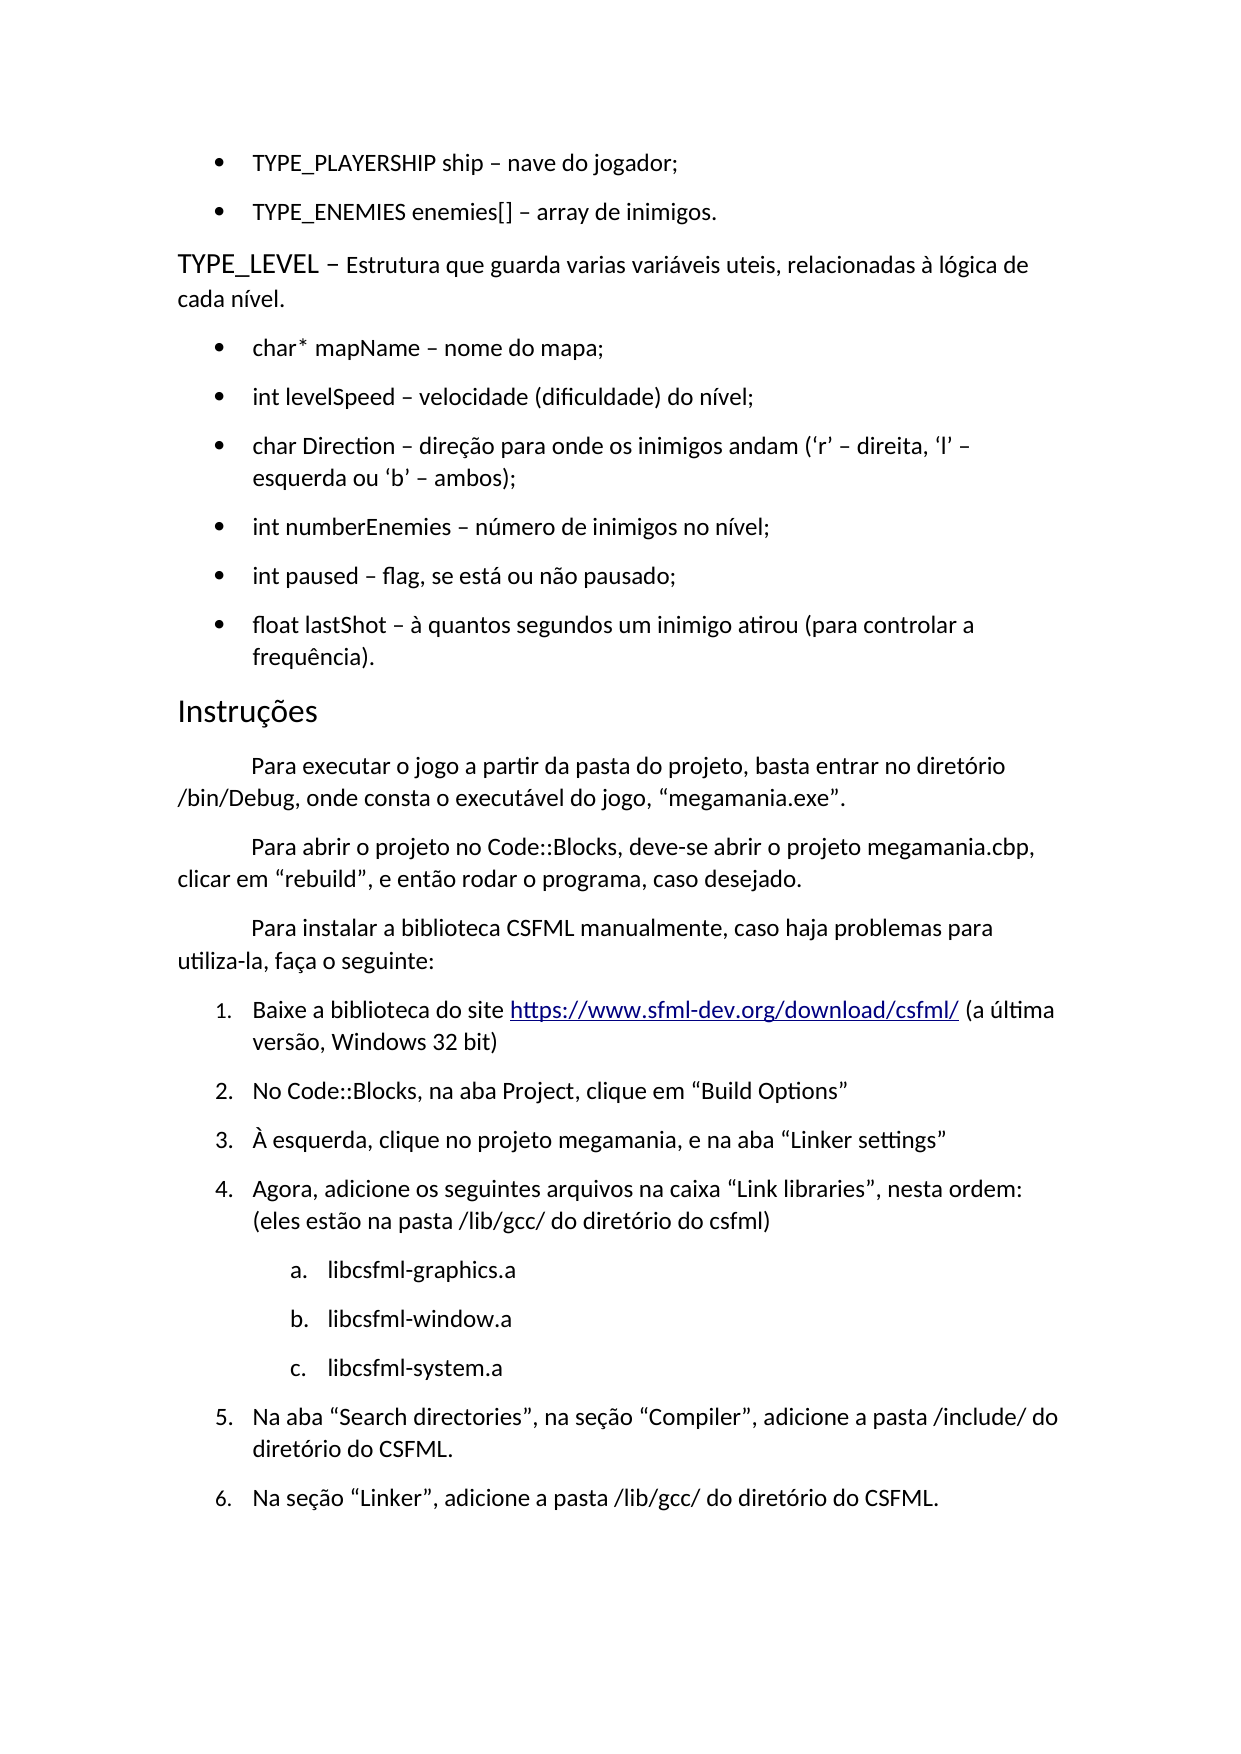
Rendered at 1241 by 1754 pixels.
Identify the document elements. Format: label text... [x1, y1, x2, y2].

list int levelSpeed – velocidade (dificuldade) do nível; [215, 381, 1063, 411]
text Para abrir o projeto no Code::Blocks, deve-se abrir o projeto megamania.cbp, clicar em “rebuild”, e então rodar o programa, caso desejado. [177, 831, 1063, 894]
list À esquerda, clique no projeto megamania, e na aba “Linker settings” [215, 1124, 1063, 1154]
text Instruções [177, 690, 1063, 731]
text Para executar o jogo a partir da pasta do projeto, basta entrar no diretório /bin/Debug, onde consta o executável do jogo, “megamania.exe”. [177, 750, 1063, 813]
list char* mapName – nome do mapa; [215, 332, 1063, 362]
list libcsfml-window.a [290, 1303, 1063, 1334]
list libcsfml-graphics.a [290, 1254, 1063, 1285]
list TYPE_ENEMIES enemies[] – array de inimigos. [215, 197, 1063, 227]
list float lastShot – à quantos segundos um inimigo atirou (para controlar a frequência). [215, 609, 1063, 672]
list Agora, adicione os seguintes arquivos na caixa “Link libraries”, nesta ordem: (eles estão na pasta /lib/gcc/ do diretório do csfml) [215, 1173, 1063, 1236]
list int numberEnemies – número de inimigos no nível; [215, 511, 1063, 542]
text Para instalar a biblioteca CSFML manualmente, caso haja problemas para utiliza-la, faça o seguinte: [177, 912, 1063, 975]
list Baixe a biblioteca do site https://www.sfml-dev.org/download/csfml/ (a última versão, Windows 32 bit) [215, 994, 1063, 1057]
list char Direction – direção para onde os inimigos andam (‘r’ – direita, ‘l’ – esquerda ou ‘b’ – ambos); [215, 430, 1063, 493]
list Na aba “Search directories”, na seção “Compiler”, adicione a pasta /include/ do diretório do CSFML. [215, 1401, 1063, 1464]
list int paused – flag, se está ou não pausado; [215, 560, 1063, 591]
list Na seção “Linker”, adicione a pasta /lib/gcc/ do diretório do CSFML. [215, 1482, 1063, 1513]
list libcsfml-system.a [290, 1352, 1063, 1383]
list TYPE_PLAYERSHIP ship – nave do jogador; [215, 148, 1063, 178]
list No Code::Blocks, na aba Project, clique em “Build Options” [215, 1075, 1063, 1106]
text TYPE_LEVEL – Estrutura que guarda varias variáveis uteis, relacionadas à lógica de cada nível. [177, 246, 1063, 313]
